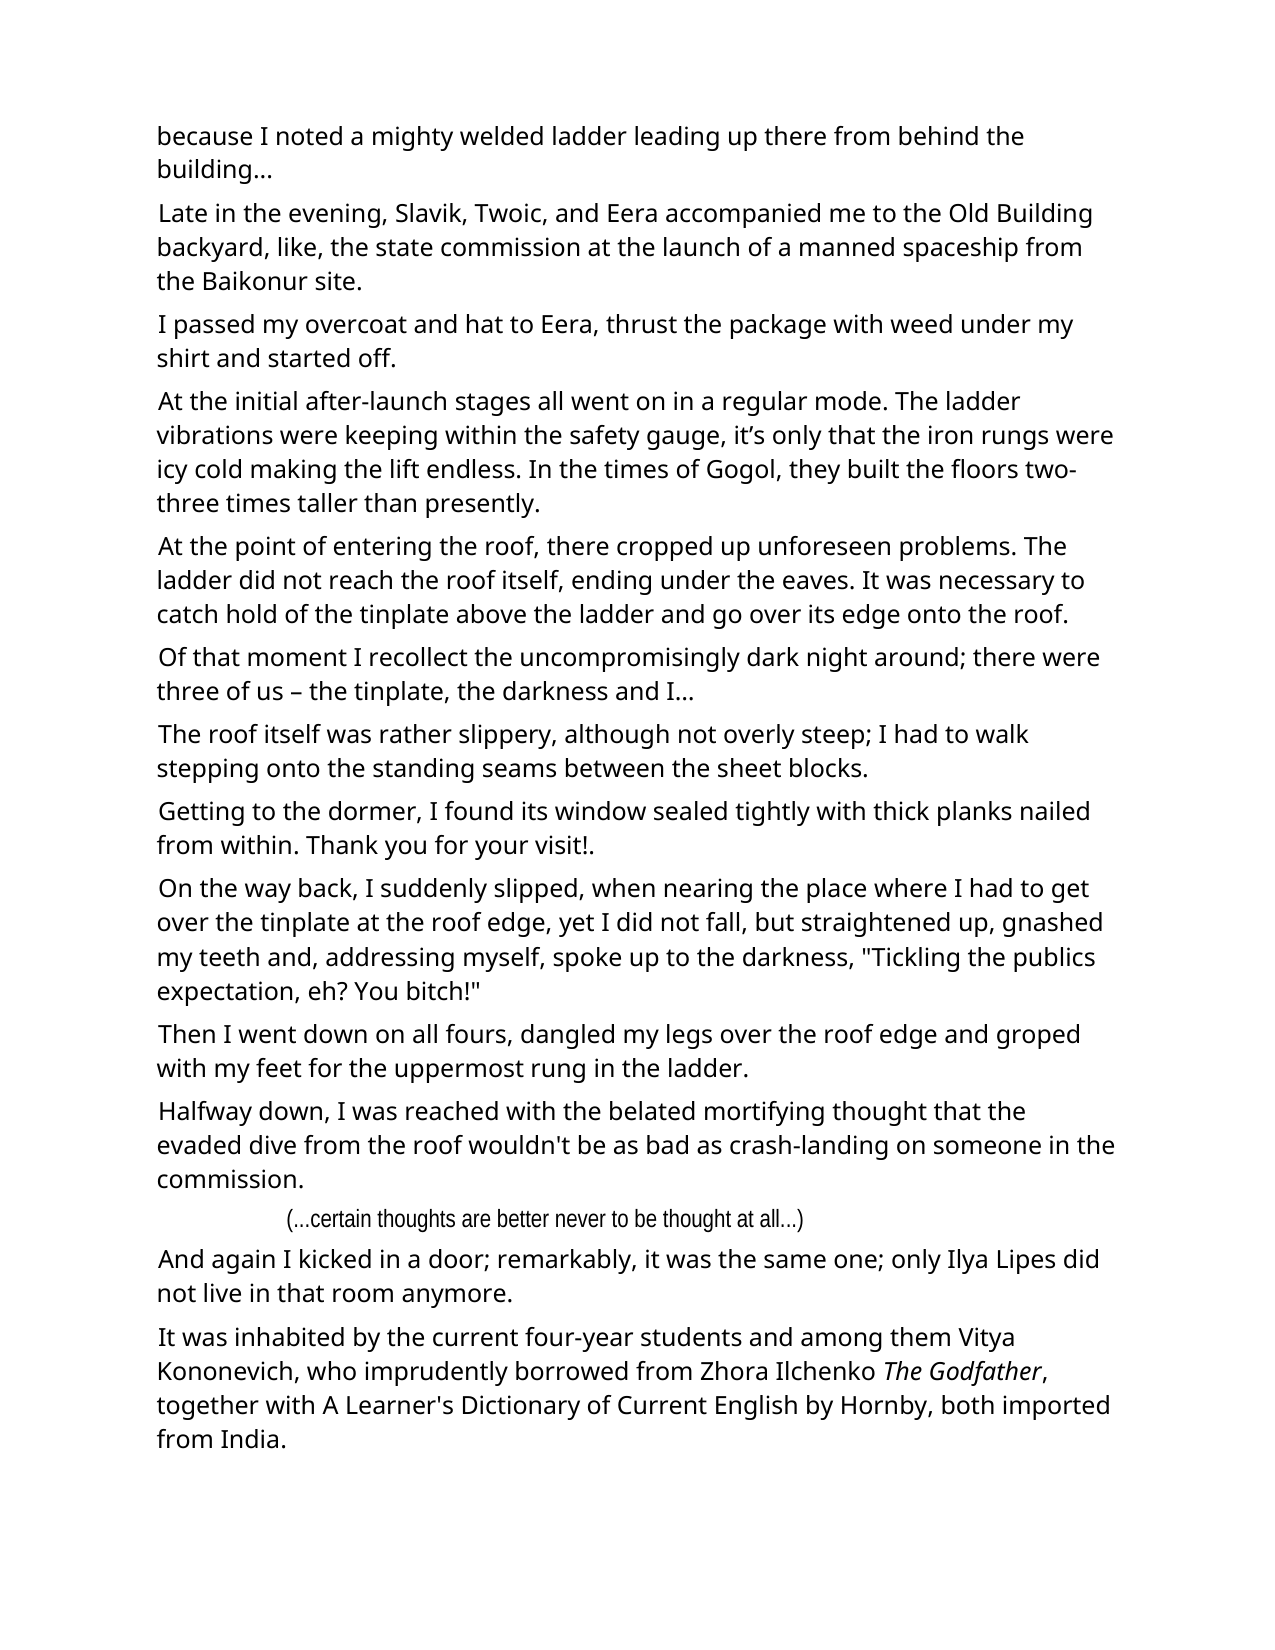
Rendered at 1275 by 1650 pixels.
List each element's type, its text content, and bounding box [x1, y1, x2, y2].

text Then I went down on all fours, dangled my legs over the roof edge and groped with my feet for the uppermost rung in the ladder. [156, 1016, 1118, 1084]
text Of that moment I recollect the uncompromisingly dark night around; there were three of us – the tinplate, the darkness and I… [156, 640, 1118, 708]
text At the initial after-launch stages all went on in a regular mode. The ladder vibrations were keeping within the safety gauge, it’s only that the iron rungs were icy cold making the lift endless. In the times of Gogol, they built the floors two-three times taller than presently. [156, 383, 1118, 520]
text I passed my overcoat and hat to Eera, thrust the package with weed under my shirt and started off. [156, 306, 1118, 374]
text And again I kicked in a door; remarkably, it was the same one; only Ilya Lipes did not live in that room anymore. [156, 1242, 1118, 1310]
text Halfway down, I was reached with the belated mortifying thought that the evaded dive from the roof wouldn't be as bad as crash-landing on someone in the commission. [156, 1093, 1118, 1196]
text Getting to the dormer, I found its window sealed tightly with thick planks nailed from within. Thank you for your visit!. [156, 794, 1118, 862]
text It was inhabited by the current four-year students and among them Vitya Kononevich, who imprudently borrowed from Zhora Ilchenko The Godfather, together with A Learner's Dictionary of Current English by Hornby, both imported from India. [156, 1319, 1118, 1455]
text The roof itself was rather slippery, although not overly steep; I had to walk stepping onto the standing seams between the sheet blocks. [156, 717, 1118, 785]
text Late in the evening, Slavik, Twoic, and Eera accompanied me to the Old Building backyard, like, the state commission at the launch of a manned spaceship from the Baikonur site. [156, 195, 1118, 297]
text At the point of entering the roof, there cropped up unforeseen problems. The ladder did not reach the roof itself, ending under the eaves. It was necessary to catch hold of the tinplate above the ladder and go over its edge onto the roof. [156, 529, 1118, 631]
text On the way back, I suddenly slipped, when nearing the place where I had to get over the tinplate at the roof edge, yet I did not fall, but straightened up, gnashed my teeth and, addressing myself, spoke up to the darkness, "Tickling the publics expectation, eh? You bitch!" [156, 871, 1118, 1007]
list (...certain thoughts are better never to be thought at all...) [286, 1204, 1118, 1233]
text because I noted a mighty welded ladder leading up there from behind the building... [156, 118, 1118, 186]
